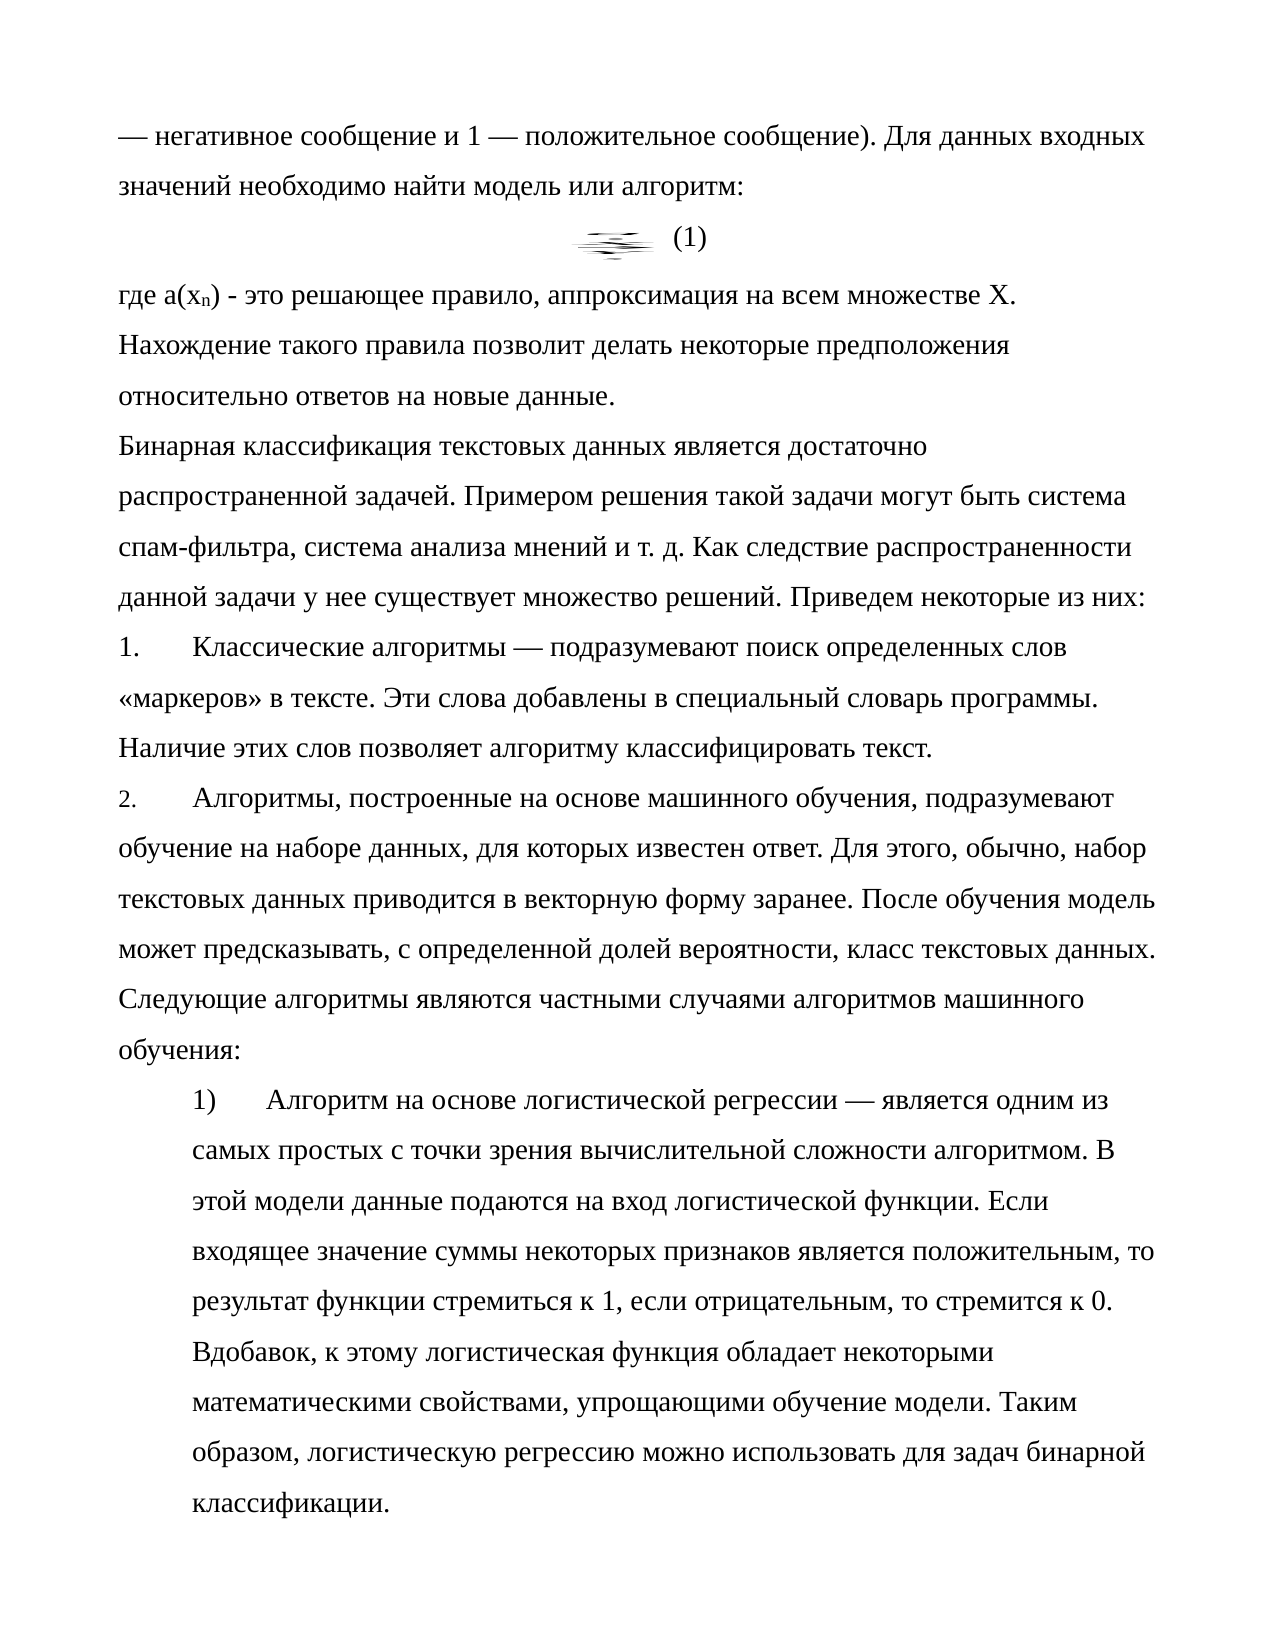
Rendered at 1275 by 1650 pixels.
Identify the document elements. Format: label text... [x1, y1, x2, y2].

list Классические алгоритмы — подразумевают поиск определенных слов «маркеров» в тексте. Эти слова добавлены в специальный словарь программы. Наличие этих слов позволяет алгоритму классифицировать текст. [118, 629, 1157, 763]
text Бинарная классификация текстовых данных является достаточно распространенной задачей. Примером решения такой задачи могут быть система спам-фильтра, система анализа мнений и т. д. Как следствие распространенности данной задачи у нее существует множество решений. Приведем некоторые из них: [118, 428, 1157, 613]
list Алгоритмы, построенные на основе машинного обучения, подразумевают обучение на наборе данных, для которых известен ответ. Для этого, обычно, набор текстовых данных приводится в векторную форму заранее. После обучения модель может предсказывать, с определенной долей вероятности, класс текстовых данных. Следующие алгоритмы являются частными случаями алгоритмов машинного обучения: [118, 780, 1157, 1065]
text — негативное сообщение и 1 — положительное сообщение). Для данных входных значений необходимо найти модель или алгоритм: [118, 118, 1157, 202]
list Алгоритм на основе логистической регрессии — является одним из самых простых с точки зрения вычислительной сложности алгоритмом. В этой модели данные подаются на вход логистической функции. Если входящее значение суммы некоторых признаков является положительным, то результат функции стремиться к 1, если отрицательным, то стремится к 0. Вдобавок, к этому логистическая функция обладает некоторыми математическими свойствами, упрощающими обучение модели. Таким образом, логистическую регрессию можно использовать для задач бинарной классификации. [192, 1082, 1157, 1518]
text (1) [118, 219, 1157, 260]
text где a(xn) - это решающее правило, аппроксимация на всем множестве X. Нахождение такого правила позволит делать некоторые предположения относительно ответов на новые данные. [118, 277, 1157, 411]
